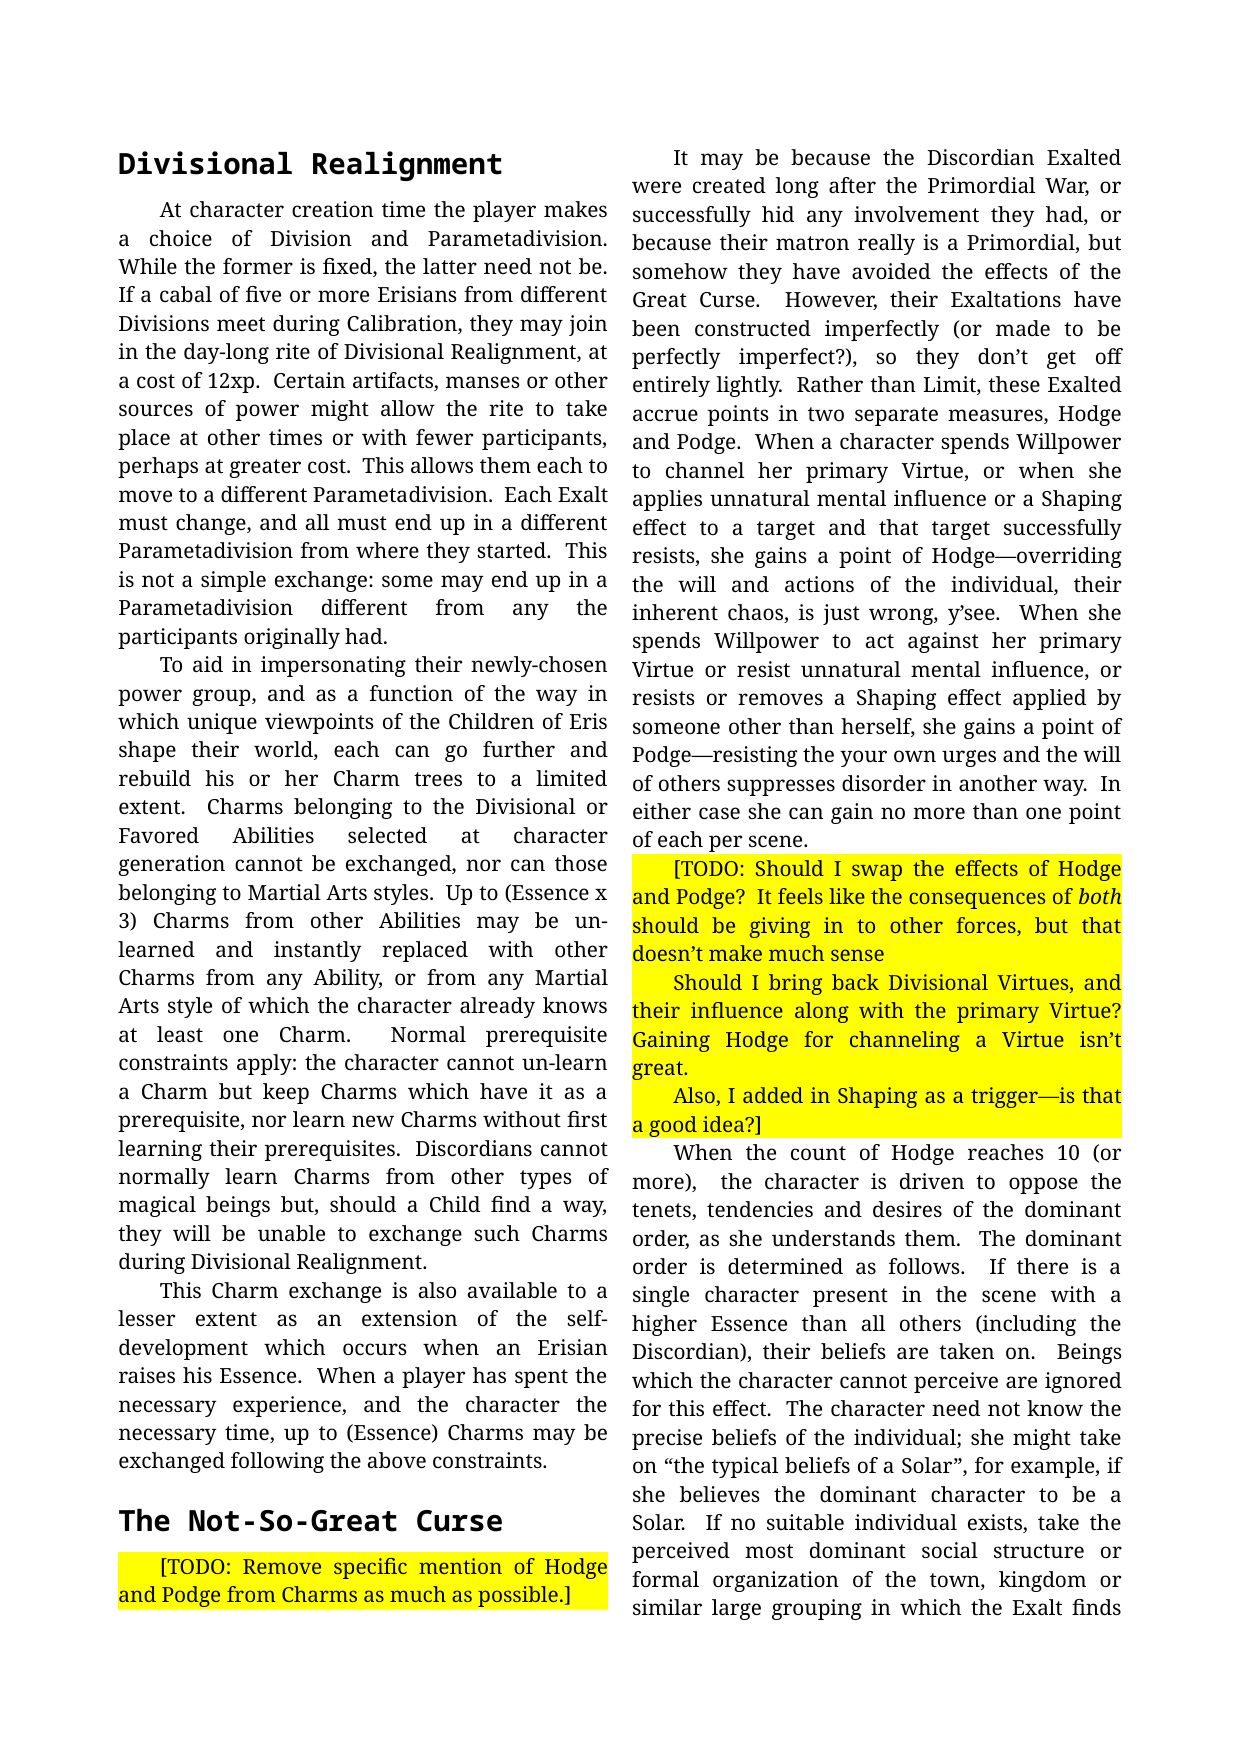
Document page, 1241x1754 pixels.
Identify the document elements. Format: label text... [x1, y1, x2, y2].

text Also, I added in Shaping as a trigger—is that a good idea?] [632, 1082, 1122, 1138]
text This Charm exchange is also available to a lesser extent as an extension of the self-development which occurs when an Erisian raises his Essence. When a player has spent the necessary experience, and the character the necessary time, up to (Essence) Charms may be exchanged following the above constraints. [118, 1276, 608, 1475]
subtitle Divisional Realignment [118, 143, 608, 183]
text To aid in impersonating their newly-chosen power group, and as a function of the way in which unique viewpoints of the Children of Eris shape their world, each can go further and rebuild his or her Charm trees to a limited extent. Charms belonging to the Divisional or Favored Abilities selected at character generation cannot be exchanged, nor can those belonging to Martial Arts styles. Up to (Essence x 3) Charms from other Abilities may be un-learned and instantly replaced with other Charms from any Ability, or from any Martial Arts style of which the character already knows at least one Charm. Normal prerequisite constraints apply: the character cannot un-learn a Charm but keep Charms which have it as a prerequisite, nor learn new Charms without first learning their prerequisites. Discordians cannot normally learn Charms from other types of magical beings but, should a Child find a way, they will be unable to exchange such Charms during Divisional Realignment. [118, 650, 608, 1276]
text Should I bring back Divisional Virtues, and their influence along with the primary Virtue? Gaining Hodge for channeling a Virtue isn’t great. [632, 968, 1122, 1082]
text When the count of Hodge reaches 10 (or more), the character is driven to oppose the tenets, tendencies and desires of the dominant order, as she understands them. The dominant order is determined as follows. If there is a single character present in the scene with a higher Essence than all others (including the Discordian), their beliefs are taken on. Beings which the character cannot perceive are ignored for this effect. The character need not know the precise beliefs of the individual; she might take on “the typical beliefs of a Solar”, for example, if she believes the dominant character to be a Solar. If no suitable individual exists, take the perceived most dominant social structure or formal organization of the town, kingdom or similar large grouping in which the Exalt finds [632, 1138, 1122, 1622]
text At character creation time the player makes a choice of Division and Parametadivision. While the former is fixed, the latter need not be. If a cabal of five or more Erisians from different Divisions meet during Calibration, they may join in the day-long rite of Divisional Realignment, at a cost of 12xp. Certain artifacts, manses or other sources of power might allow the rite to take place at other times or with fewer participants, perhaps at greater cost. This allows them each to move to a different Parameta­division. Each Exalt must change, and all must end up in a different Parametadivision from where they started. This is not a simple exchange: some may end up in a Parametadivision different from any the participants originally had. [118, 195, 608, 650]
text [TODO: Should I swap the effects of Hodge and Podge? It feels like the consequences of both should be giving in to other forces, but that doesn’t make much sense [632, 854, 1122, 968]
text [TODO: Remove specific mention of Hodge and Podge from Charms as much as possible.] [118, 1552, 608, 1609]
subtitle The Not-So-Great Curse [118, 1500, 608, 1540]
text It may be because the Discordian Exalted were created long after the Primordial War, or successfully hid any involvement they had, or because their matron really is a Primordial, but somehow they have avoided the effects of the Great Curse. However, their Exaltations have been constructed imperfectly (or made to be perfectly imperfect?), so they don’t get off entirely lightly. Rather than Limit, these Exalted accrue points in two separate measures, Hodge and Podge. When a character spends Willpower to channel her primary Virtue, or when she applies unnatural mental influence or a Shaping effect to a target and that target successfully resists, she gains a point of Hodge—overriding the will and actions of the individual, their inherent chaos, is just wrong, y’see. When she spends Willpower to act against her primary Virtue or resist unnatural mental influence, or resists or removes a Shaping effect applied by someone other than herself, she gains a point of Podge—resisting the your own urges and the will of others suppresses disorder in another way. In either case she can gain no more than one point of each per scene. [632, 143, 1122, 854]
